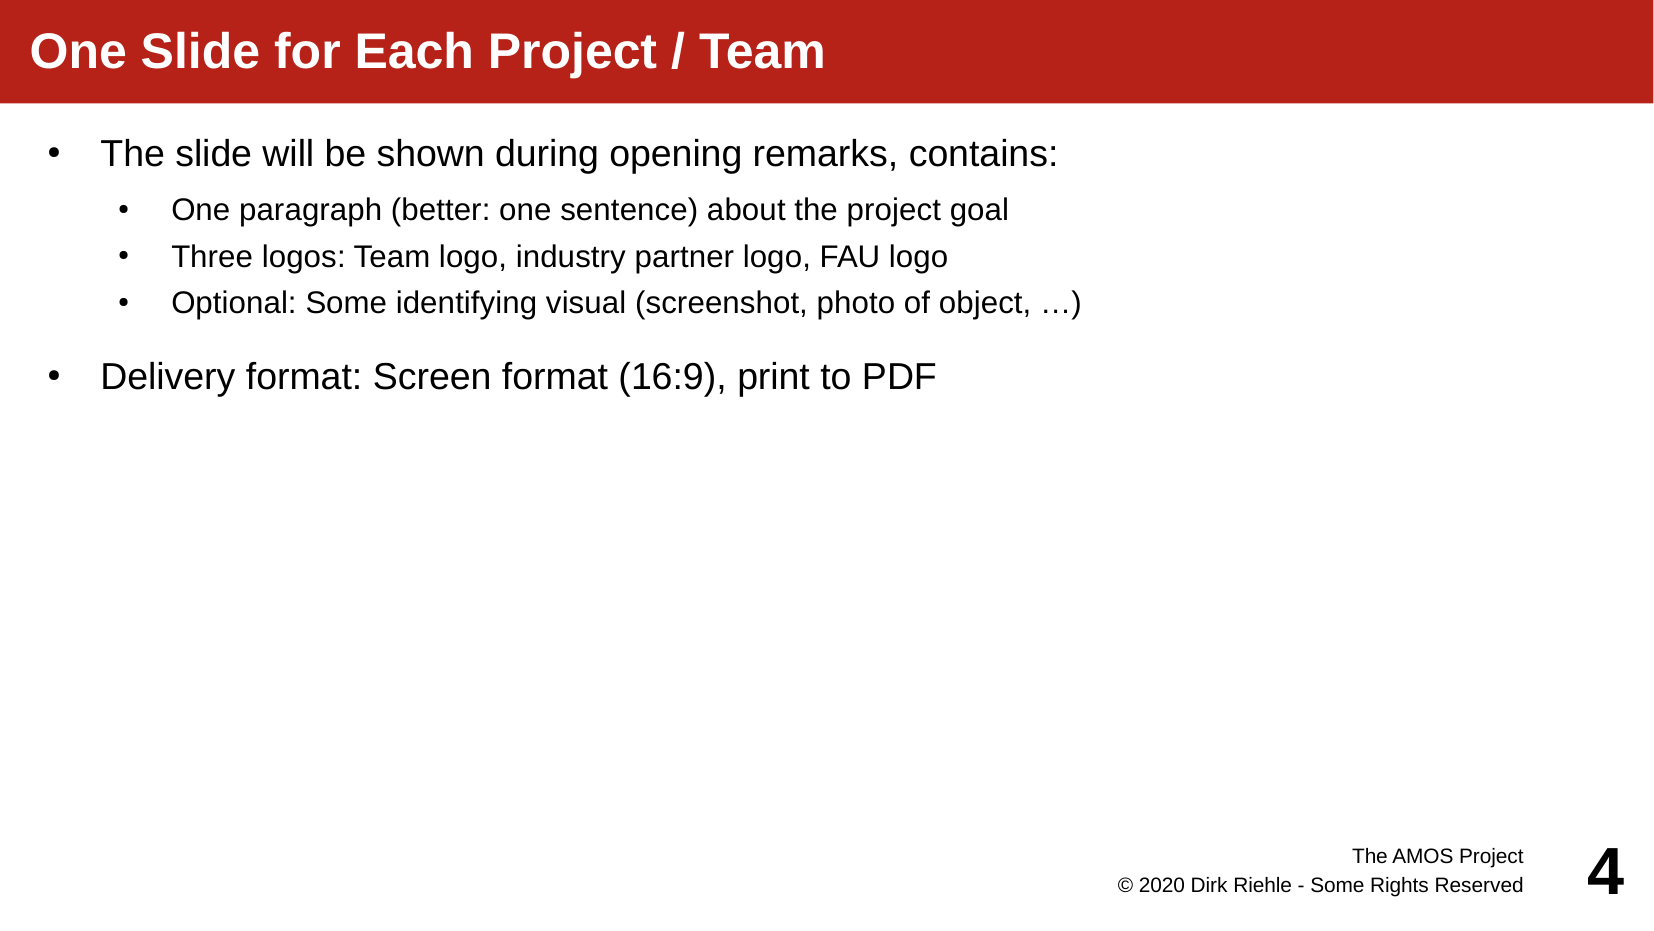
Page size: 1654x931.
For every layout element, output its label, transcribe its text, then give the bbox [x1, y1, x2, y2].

list The slide will be shown during opening remarks, contains: One paragraph (better: one sentence) about the project goal Three logos: Team logo, industry partner logo, FAU logo Optional: Some identifying visual (screenshot, photo of object, …) Delivery format: Screen format (16:9), print to PDF [29, 132, 1625, 798]
title One Slide for Each Project / Team [0, 0, 1654, 104]
